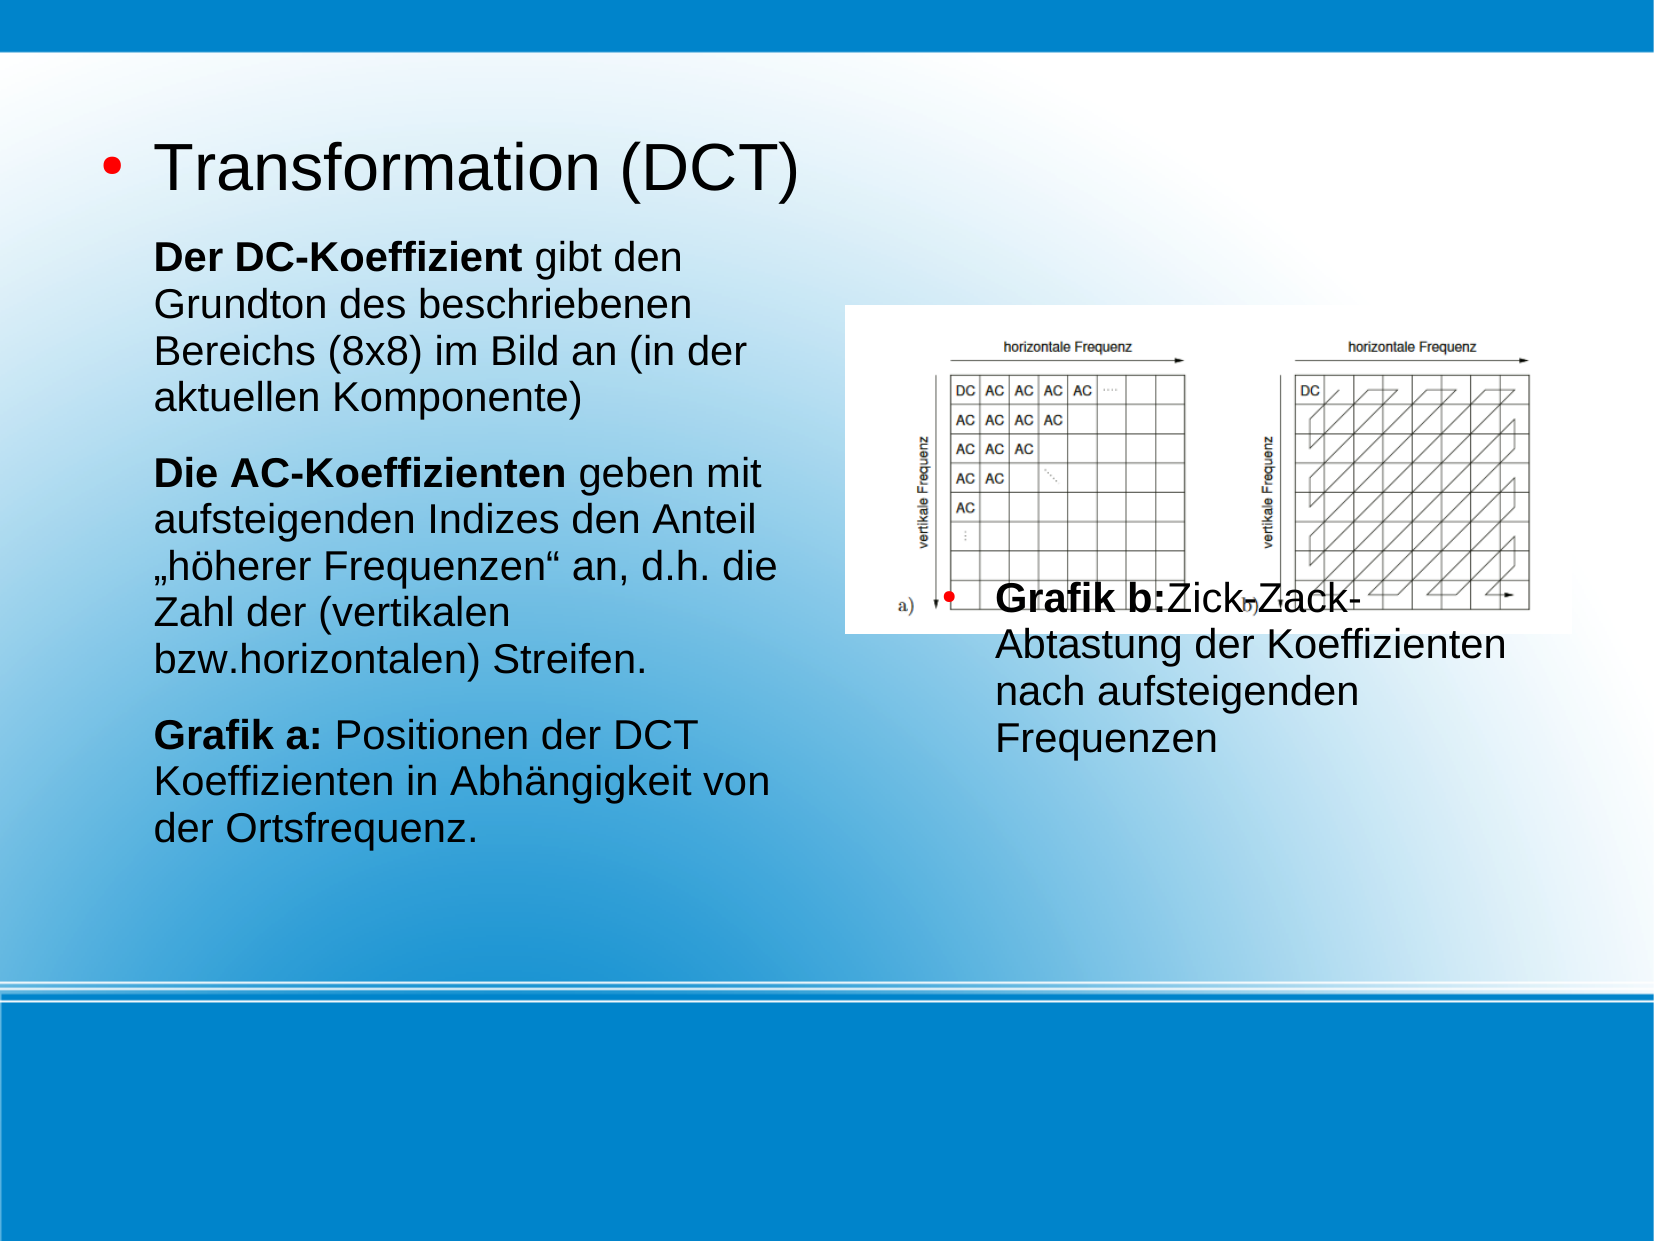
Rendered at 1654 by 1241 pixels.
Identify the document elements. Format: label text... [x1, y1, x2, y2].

text_box Grafik b:Zick-Zack-Abtastung der Koeffizienten nach aufsteigenden Frequenzen [909, 525, 1548, 836]
list Transformation (DCT) Der DC-Koeffizient gibt den Grundton des beschriebenen Bereichs (8x8) im Bild an (in der aktuellen Komponente) Die AC-Koeffizienten geben mit aufsteigenden Indizes den Anteil „höherer Frequenzen“ an, d.h. die Zahl der (vertikalen bzw.horizontalen) Streifen. Grafik a: Positionen der DCT Koeffizienten in Abhängigkeit von der Ortsfrequenz. [82, 129, 809, 1011]
picture [0, 52, 1654, 1241]
